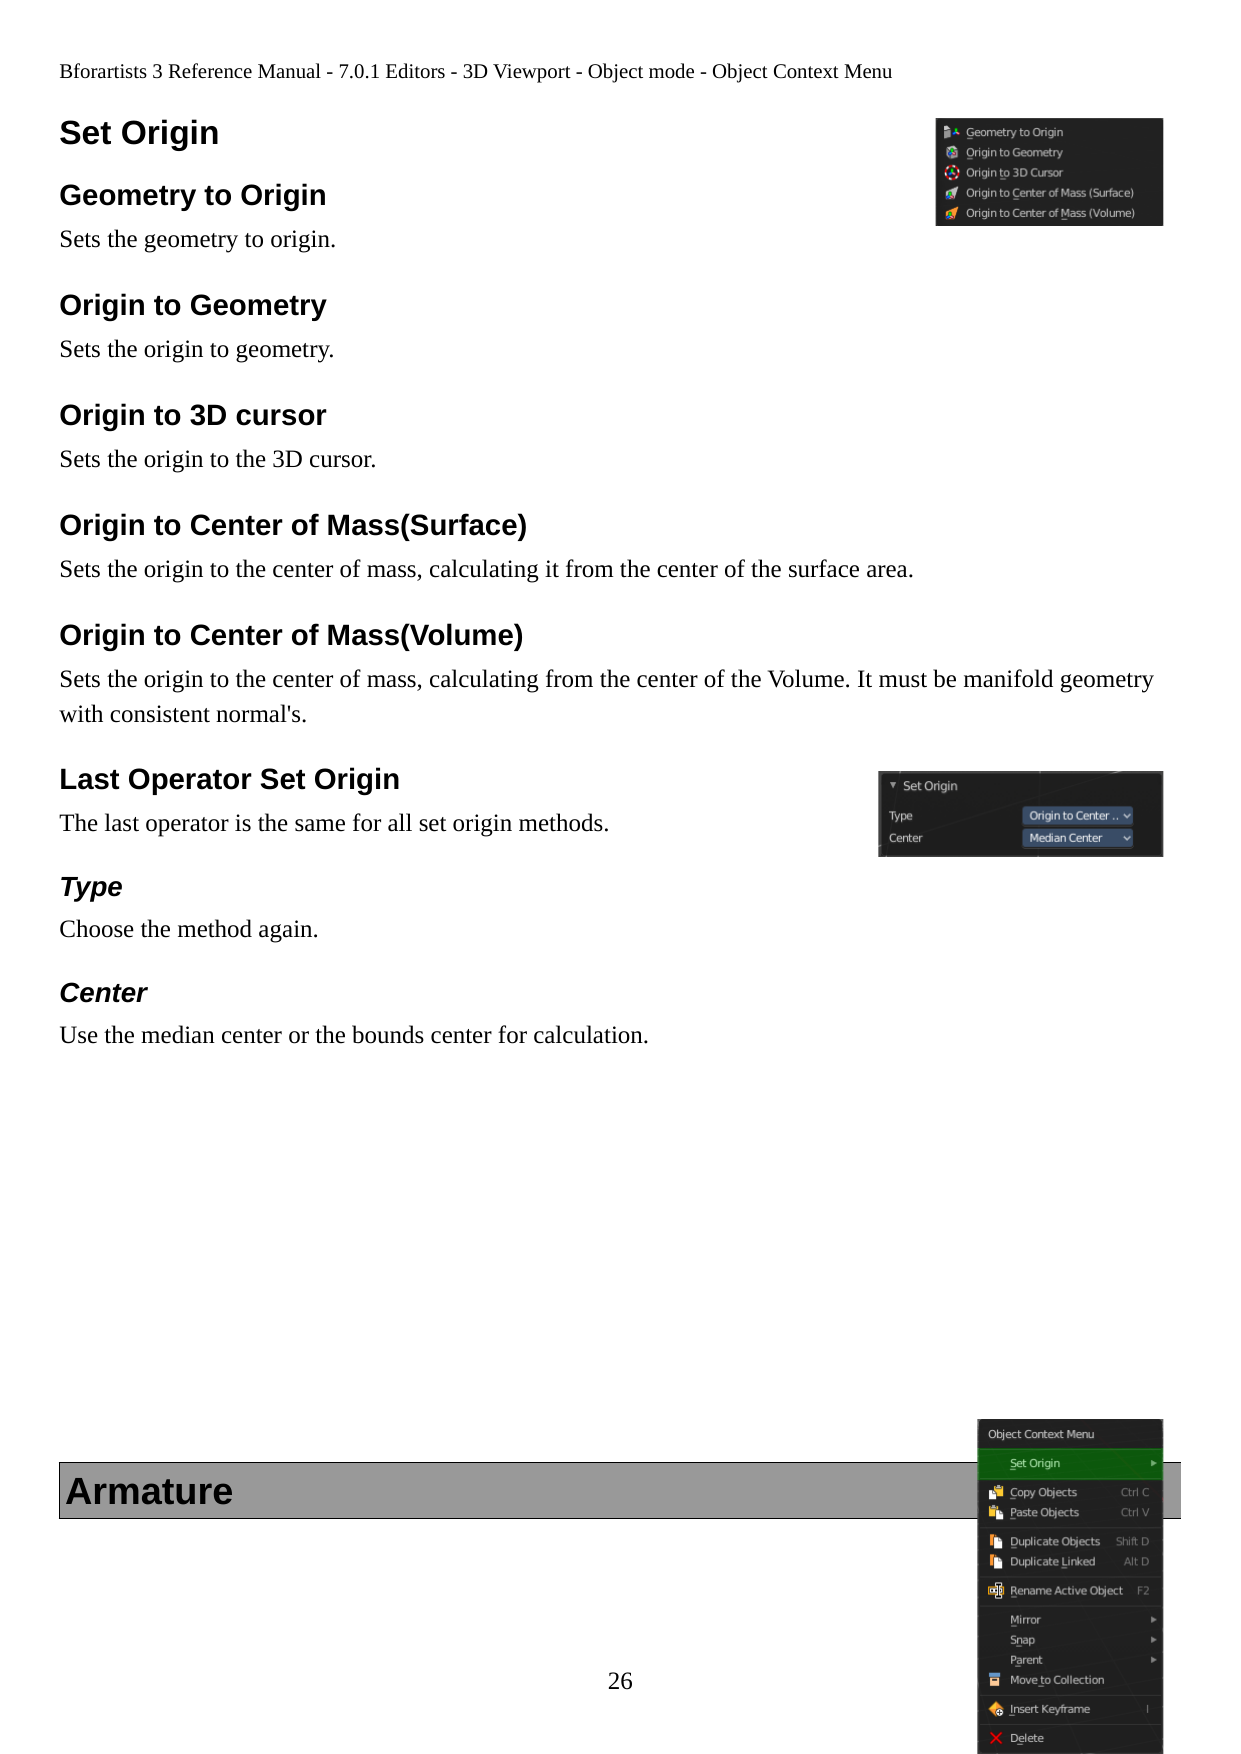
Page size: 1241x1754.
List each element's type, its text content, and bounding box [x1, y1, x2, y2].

subtitle Origin to Center of Mass(Surface) [59, 508, 1181, 542]
text Sets the origin to geometry. [59, 334, 1181, 363]
table_header [1164, 1463, 1181, 1518]
picture [935, 118, 1164, 226]
table_header Armature [60, 1463, 977, 1518]
subtitle [1164, 178, 1181, 212]
text The last operator is the same for all set origin methods. [59, 808, 878, 837]
subtitle Center [59, 976, 1181, 1008]
picture [878, 771, 1164, 857]
subtitle Type [59, 870, 1181, 902]
subtitle Last Operator Set Origin [59, 762, 1181, 796]
text Sets the origin to the center of mass, calculating from the center of the Volume. It must be manifold geometry with consistent normal's. [59, 664, 1181, 727]
subtitle Origin to 3D cursor [59, 398, 1181, 432]
subtitle Set Origin [59, 113, 1181, 151]
text Sets the origin to the center of mass, calculating it from the center of the surface area. [59, 554, 1181, 583]
text Choose the method again. [59, 914, 1181, 943]
subtitle Origin to Center of Mass(Volume) [59, 618, 1181, 652]
text Sets the geometry to origin. [59, 224, 1181, 253]
subtitle Geometry to Origin [59, 178, 935, 212]
text Use the median center or the bounds center for calculation. [59, 1020, 1181, 1049]
subtitle Origin to Geometry [59, 288, 1181, 322]
text Sets the origin to the 3D cursor. [59, 444, 1181, 473]
picture [977, 1419, 1164, 1754]
